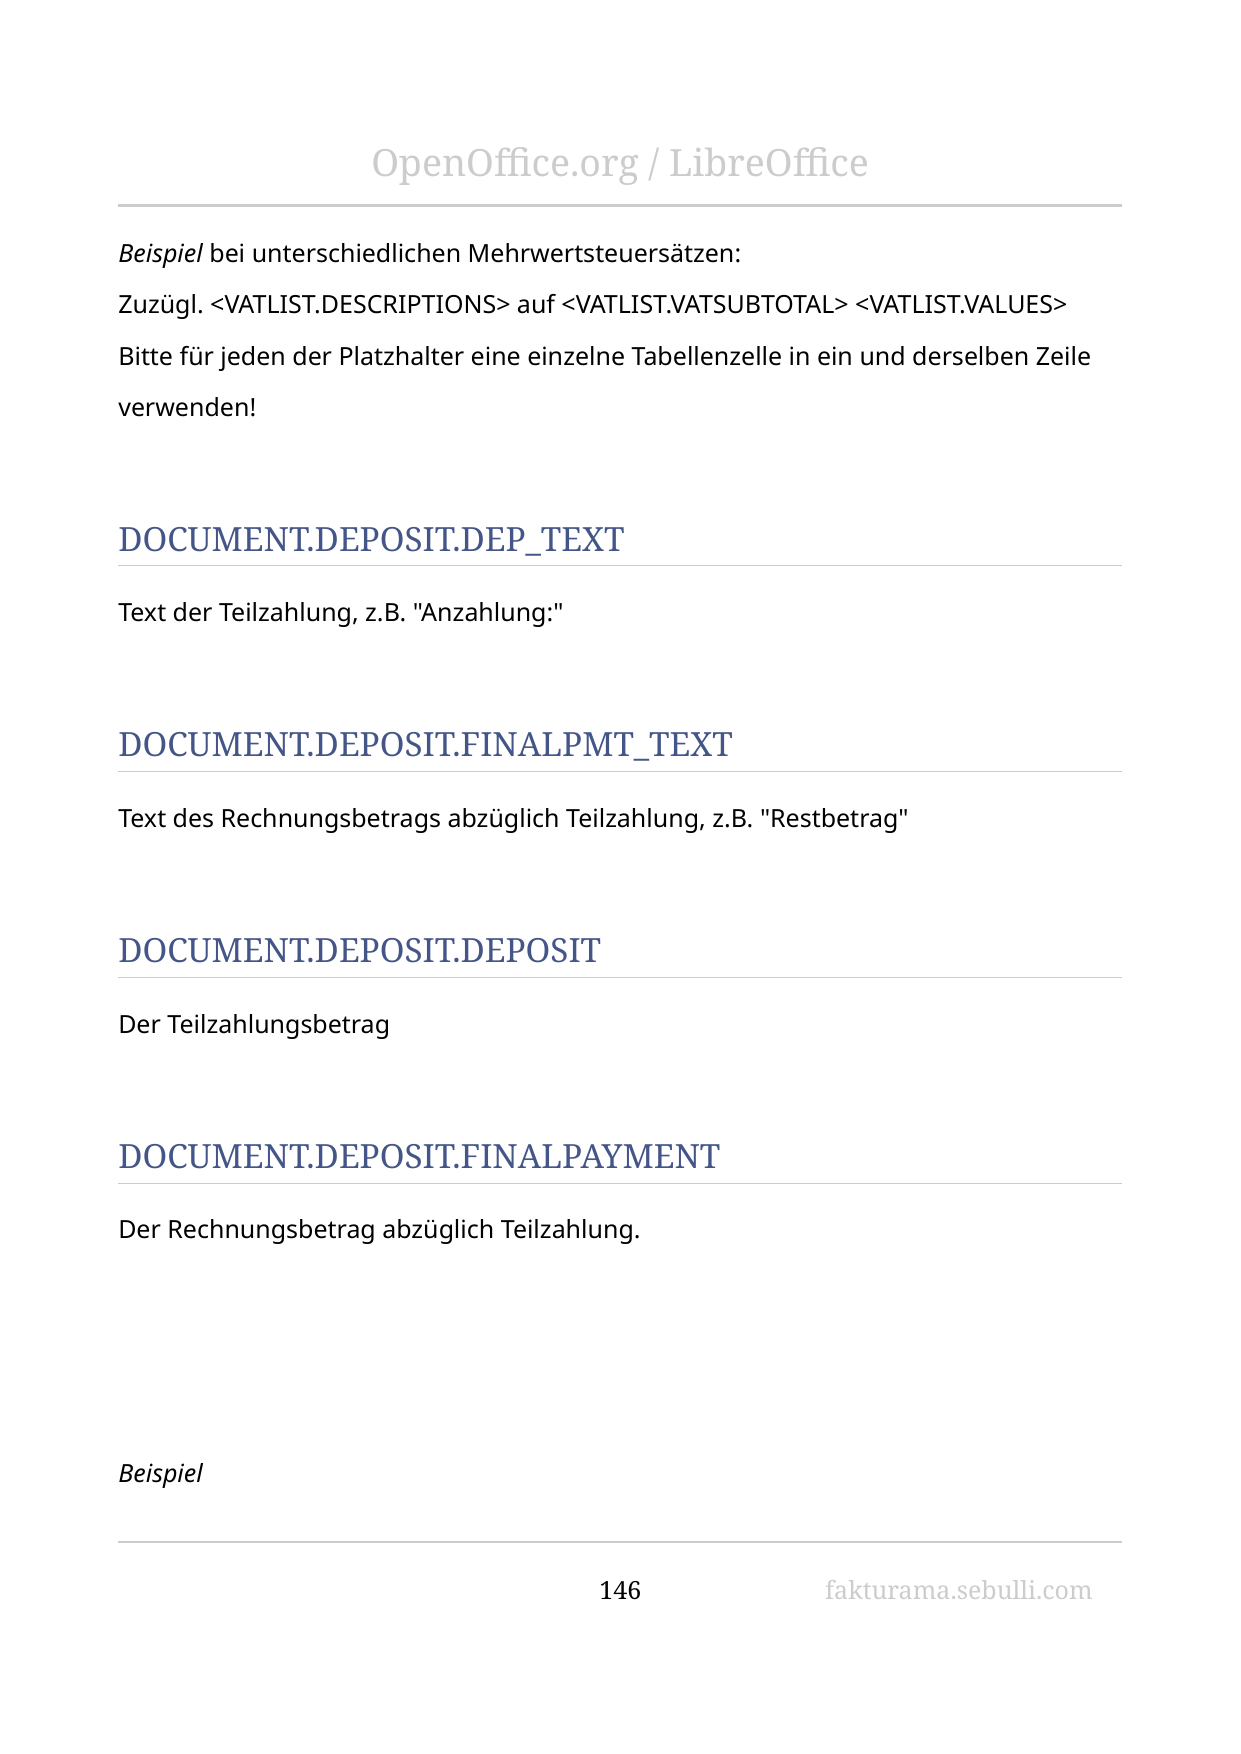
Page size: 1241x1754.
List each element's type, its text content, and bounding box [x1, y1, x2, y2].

text Text der Teilzahlung, z.B. "Anzahlung:" [118, 595, 1122, 629]
subtitle DOCUMENT.DEPOSIT.FINALPAYMENT [118, 1132, 1122, 1183]
subtitle DOCUMENT.DEPOSIT.DEPOSIT [118, 927, 1122, 977]
text Beispiel bei unterschiedlichen Mehrwertsteuersätzen: Zuzügl. <VATLIST.DESCRIPTIONS> auf <VATLIST.VATSUBTOTAL> <VATLIST.VALUES> Bitte für jeden der Platzhalter eine einzelne Tabellenzelle in ein und derselben Zeile verwenden! [118, 236, 1122, 423]
subtitle DOCUMENT.DEPOSIT.DEP_TEXT [118, 515, 1122, 565]
text Beispiel [118, 1276, 1122, 1489]
text Der Teilzahlungsbetrag [118, 1006, 1122, 1041]
text Der Rechnungsbetrag abzüglich Teilzahlung. [118, 1212, 1122, 1246]
text Text des Rechnungsbetrags abzüglich Teilzahlung, z.B. "Restbetrag" [118, 801, 1122, 835]
subtitle DOCUMENT.DEPOSIT.FINALPMT_TEXT [118, 721, 1122, 771]
